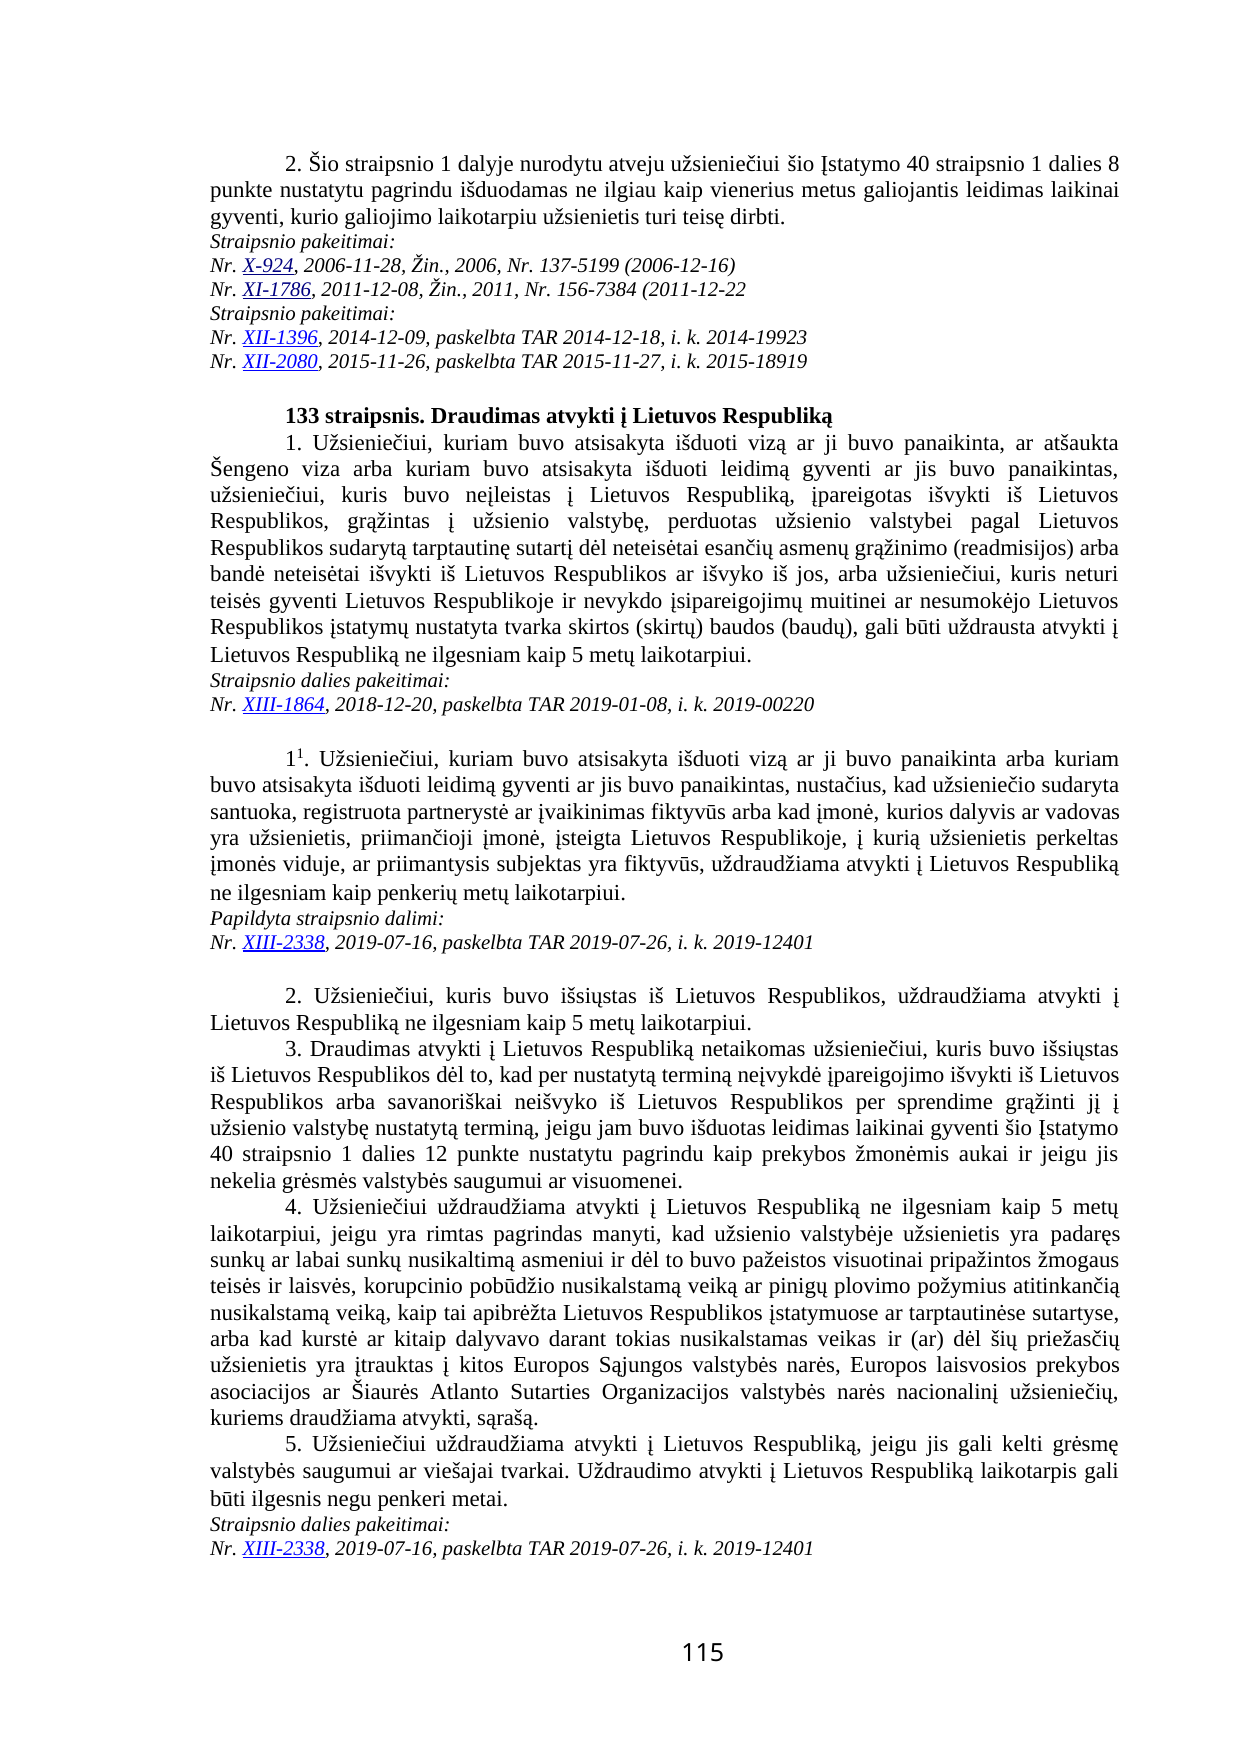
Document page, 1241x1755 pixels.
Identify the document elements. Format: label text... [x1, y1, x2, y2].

text Nr. XIII-1864, 2018-12-20, paskelbta TAR 2019-01-08, i. k. 2019-00220 [210, 692, 1120, 716]
text 11. Užsieniečiui, kuriam buvo atsisakyta išduoti vizą ar ji buvo panaikinta arba kuriam buvo atsisakyta išduoti leidimą gyventi ar jis buvo panaikintas, nustačius, kad užsieniečio sudaryta santuoka, registruota partnerystė ar įvaikinimas fiktyvūs arba kad įmonė, kurios dalyvis ar vadovas yra užsienietis, priimančioji įmonė, įsteigta Lietuvos Respublikoje, į kurią užsienietis perkeltas įmonės viduje, ar priimantysis subjektas yra fiktyvūs, uždraudžiama atvykti į Lietuvos Respubliką ne ilgesniam kaip penkerių metų laikotarpiui. [210, 745, 1120, 906]
text Straipsnio pakeitimai: [210, 301, 1120, 325]
text Nr. XII-1396, 2014-12-09, paskelbta TAR 2014-12-18, i. k. 2014-19923 [210, 325, 1120, 349]
text 4. Užsieniečiui uždraudžiama atvykti į Lietuvos Respubliką ne ilgesniam kaip 5 metų laikotarpiui, jeigu yra rimtas pagrindas manyti, kad užsienio valstybėje užsienietis yra padaręs sunkų ar labai sunkų nusikaltimą asmeniui ir dėl to buvo pažeistos visuotinai pripažintos žmogaus teisės ir laisvės, korupcinio pobūdžio nusikalstamą veiką ar pinigų plovimo požymius atitinkančią nusikalstamą veiką, kaip tai apibrėžta Lietuvos Respublikos įstatymuose ar tarptautinėse sutartyse, arba kad kurstė ar kitaip dalyvavo darant tokias nusikalstamas veikas ir (ar) dėl šių priežasčių užsienietis yra įtrauktas į kitos Europos Sąjungos valstybės narės, Europos laisvosios prekybos asociacijos ar Šiaurės Atlanto Sutarties Organizacijos valstybės narės nacionalinį užsieniečių, kuriems draudžiama atvykti, sąrašą. [210, 1193, 1120, 1430]
text 3. Draudimas atvykti į Lietuvos Respubliką netaikomas užsieniečiui, kuris buvo išsiųstas iš Lietuvos Respublikos dėl to, kad per nustatytą terminą neįvykdė įpareigojimo išvykti iš Lietuvos Respublikos arba savanoriškai neišvyko iš Lietuvos Respublikos per sprendime grąžinti jį į užsienio valstybę nustatytą terminą, jeigu jam buvo išduotas leidimas laikinai gyventi šio Įstatymo 40 straipsnio 1 dalies 12 punkte nustatytu pagrindu kaip prekybos žmonėmis aukai ir jeigu jis nekelia grėsmės valstybės saugumui ar visuomenei. [210, 1035, 1120, 1193]
text 133 straipsnis. Draudimas atvykti į Lietuvos Respubliką [210, 402, 1120, 428]
text Straipsnio dalies pakeitimai: [210, 668, 1120, 692]
text Nr. XI-1786, 2011-12-08, Žin., 2011, Nr. 156-7384 (2011-12-22 [210, 277, 1120, 301]
text Papildyta straipsnio dalimi: [210, 906, 1120, 929]
text 2. Šio straipsnio 1 dalyje nurodytu atveju užsieniečiui šio Įstatymo 40 straipsnio 1 dalies 8 punkte nustatytu pagrindu išduodamas ne ilgiau kaip vienerius metus galiojantis leidimas laikinai gyventi, kurio galiojimo laikotarpiu užsienietis turi teisę dirbti. [210, 150, 1120, 229]
text Nr. XII-2080, 2015-11-26, paskelbta TAR 2015-11-27, i. k. 2015-18919 [210, 349, 1120, 373]
text Nr. X-924, 2006-11-28, Žin., 2006, Nr. 137-5199 (2006-12-16) [210, 253, 1120, 277]
text Nr. XIII-2338, 2019-07-16, paskelbta TAR 2019-07-26, i. k. 2019-12401 [210, 929, 1120, 954]
text 5. Užsieniečiui uždraudžiama atvykti į Lietuvos Respubliką, jeigu jis gali kelti grėsmę valstybės saugumui ar viešajai tvarkai. Uždraudimo atvykti į Lietuvos Respubliką laikotarpis gali būti ilgesnis negu penkeri metai. [210, 1430, 1120, 1512]
text 1. Užsieniečiui, kuriam buvo atsisakyta išduoti vizą ar ji buvo panaikinta, ar atšaukta Šengeno viza arba kuriam buvo atsisakyta išduoti leidimą gyventi ar jis buvo panaikintas, užsieniečiui, kuris buvo neįleistas į Lietuvos Respubliką, įpareigotas išvykti iš Lietuvos Respublikos, grąžintas į užsienio valstybę, perduotas užsienio valstybei pagal Lietuvos Respublikos sudarytą tarptautinę sutartį dėl neteisėtai esančių asmenų grąžinimo (readmisijos) arba bandė neteisėtai išvykti iš Lietuvos Respublikos ar išvyko iš jos, arba užsieniečiui, kuris neturi teisės gyventi Lietuvos Respublikoje ir nevykdo įsipareigojimų muitinei ar nesumokėjo Lietuvos Respublikos įstatymų nustatyta tvarka skirtos (skirtų) baudos (baudų), gali būti uždrausta atvykti į Lietuvos Respubliką ne ilgesniam kaip 5 metų laikotarpiui. [210, 428, 1120, 668]
text Straipsnio pakeitimai: [210, 229, 1120, 253]
text Straipsnio dalies pakeitimai: [210, 1512, 1120, 1536]
text 2. Užsieniečiui, kuris buvo išsiųstas iš Lietuvos Respublikos, uždraudžiama atvykti į Lietuvos Respubliką ne ilgesniam kaip 5 metų laikotarpiui. [210, 982, 1120, 1035]
text Nr. XIII-2338, 2019-07-16, paskelbta TAR 2019-07-26, i. k. 2019-12401 [210, 1536, 1120, 1560]
